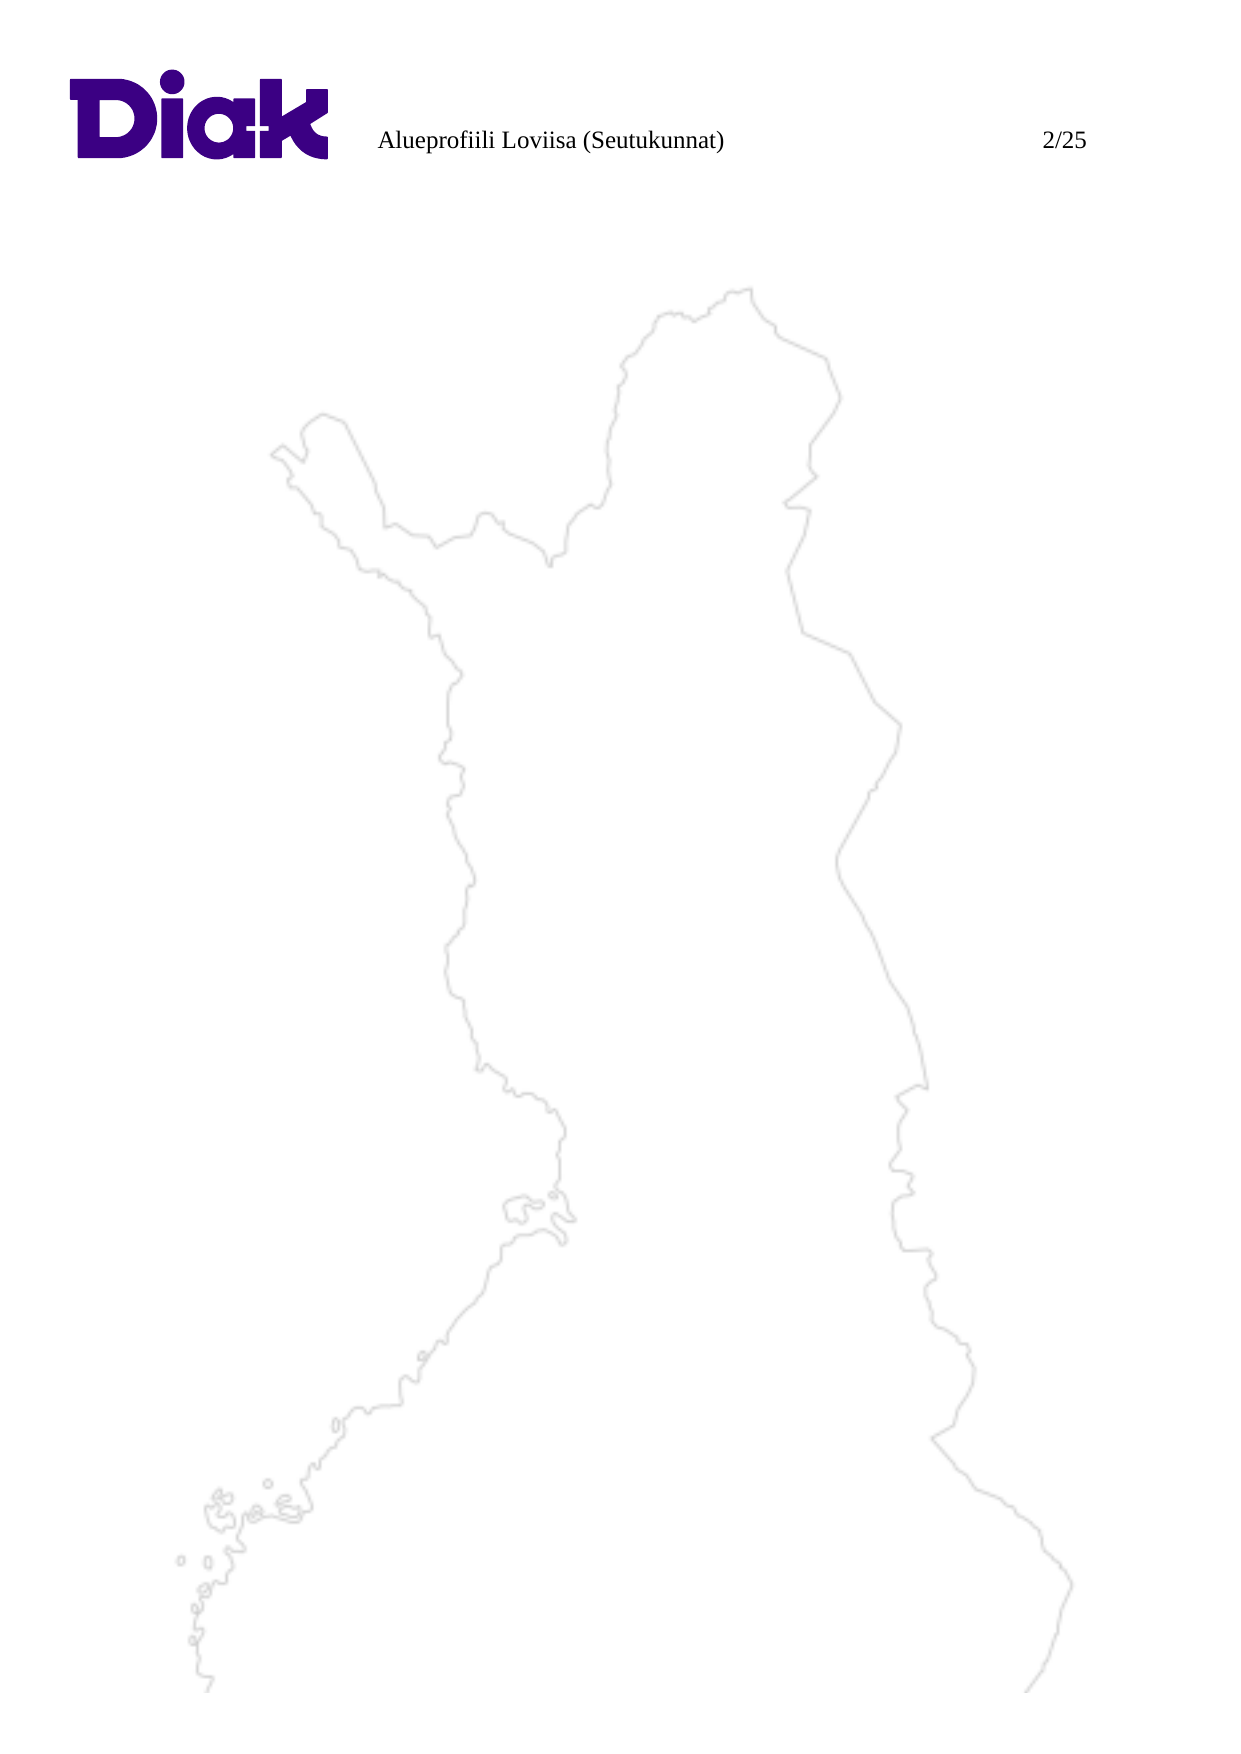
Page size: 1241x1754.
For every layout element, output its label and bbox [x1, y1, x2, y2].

picture [61, 196, 1179, 1693]
